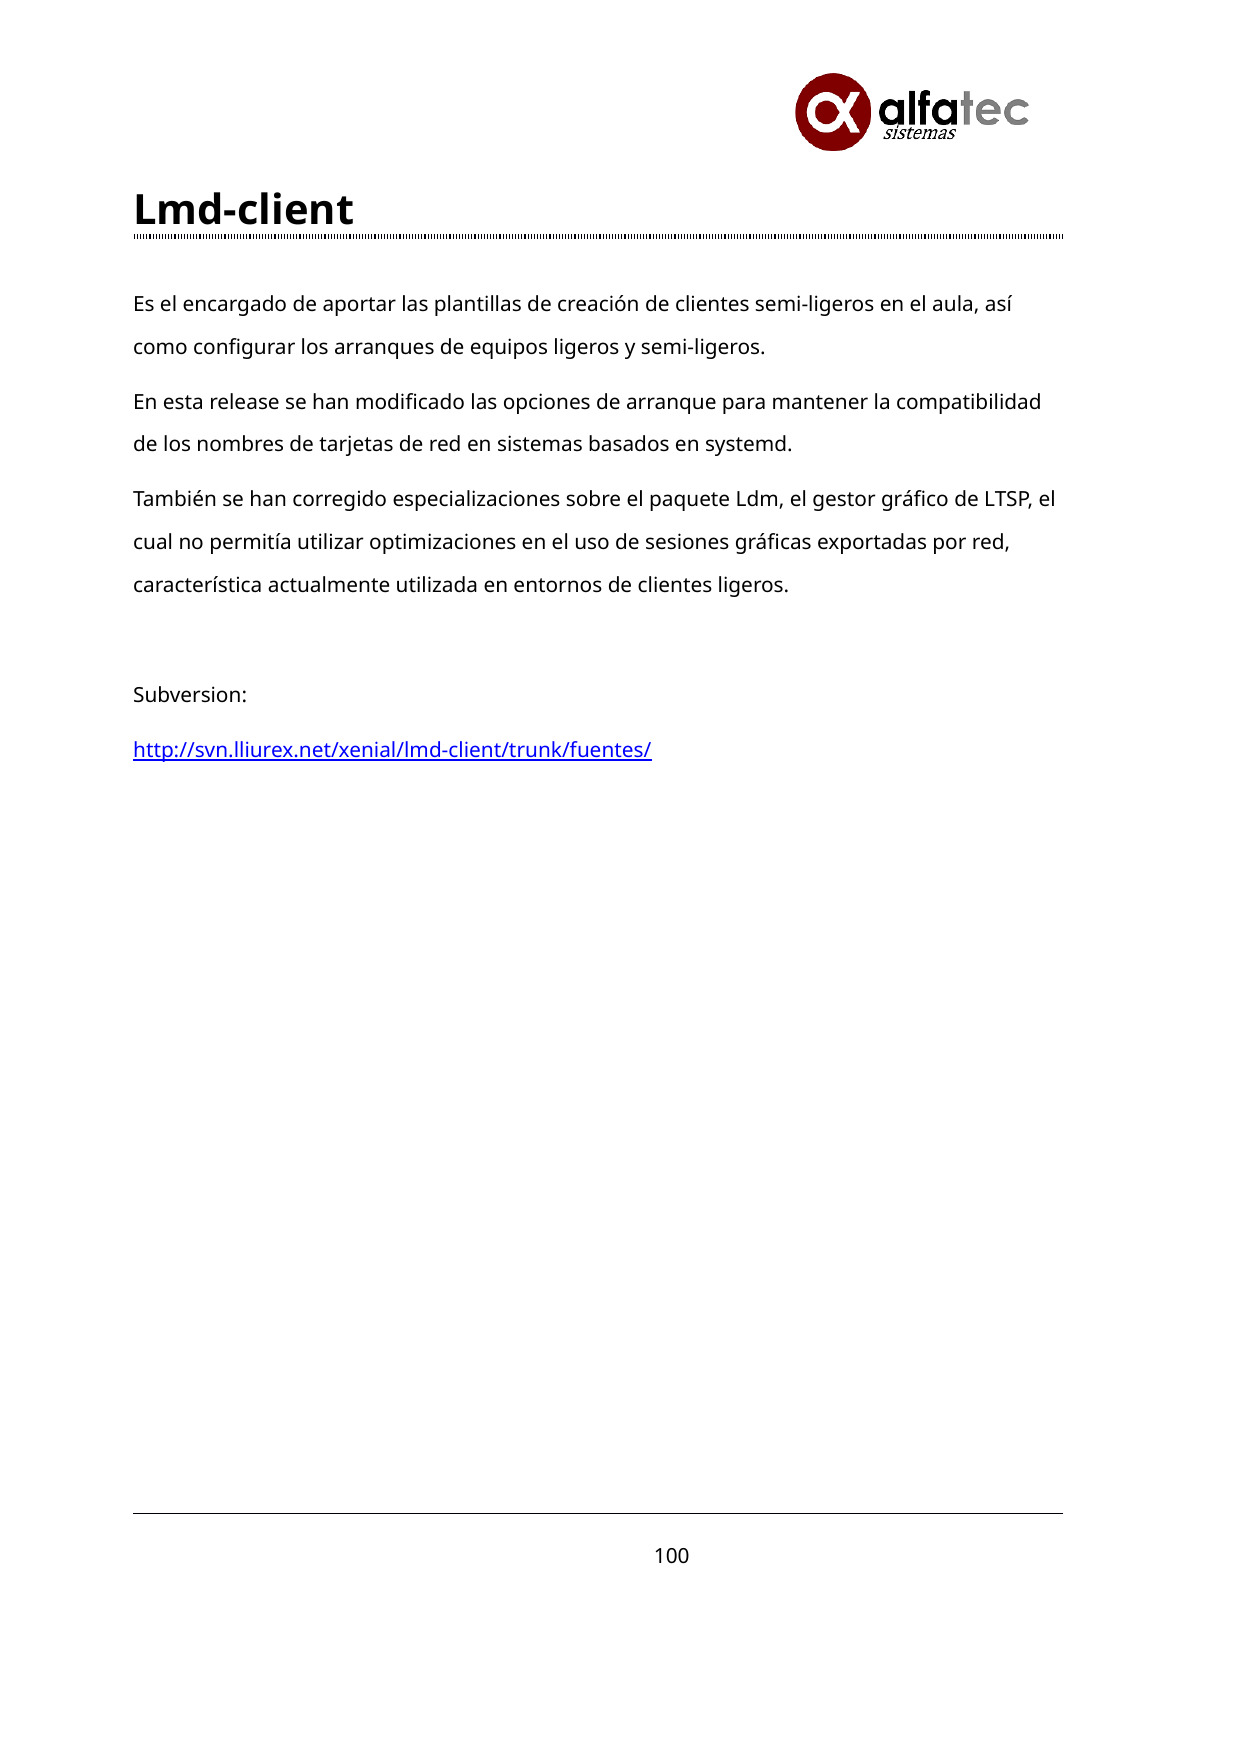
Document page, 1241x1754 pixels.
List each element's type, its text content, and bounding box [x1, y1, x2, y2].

text Es el encargado de aportar las plantillas de creación de clientes semi-ligeros en el aula, así como configurar los arranques de equipos ligeros y semi-ligeros. [133, 289, 1063, 360]
text Subversion: [133, 680, 1063, 708]
text http://svn.lliurex.net/xenial/lmd-client/trunk/fuentes/ [133, 735, 1063, 763]
subtitle Lmd-client [133, 191, 1063, 239]
text En esta release se han modificado las opciones de arranque para mantener la compatibilidad de los nombres de tarjetas de red en sistemas basados en systemd. [133, 387, 1063, 458]
text También se han corregido especializaciones sobre el paquete Ldm, el gestor gráfico de LTSP, el cual no permitía utilizar optimizaciones en el uso de sesiones gráficas exportadas por red, característica actualmente utilizada en entornos de clientes ligeros. [133, 484, 1063, 598]
picture [795, 73, 1031, 151]
